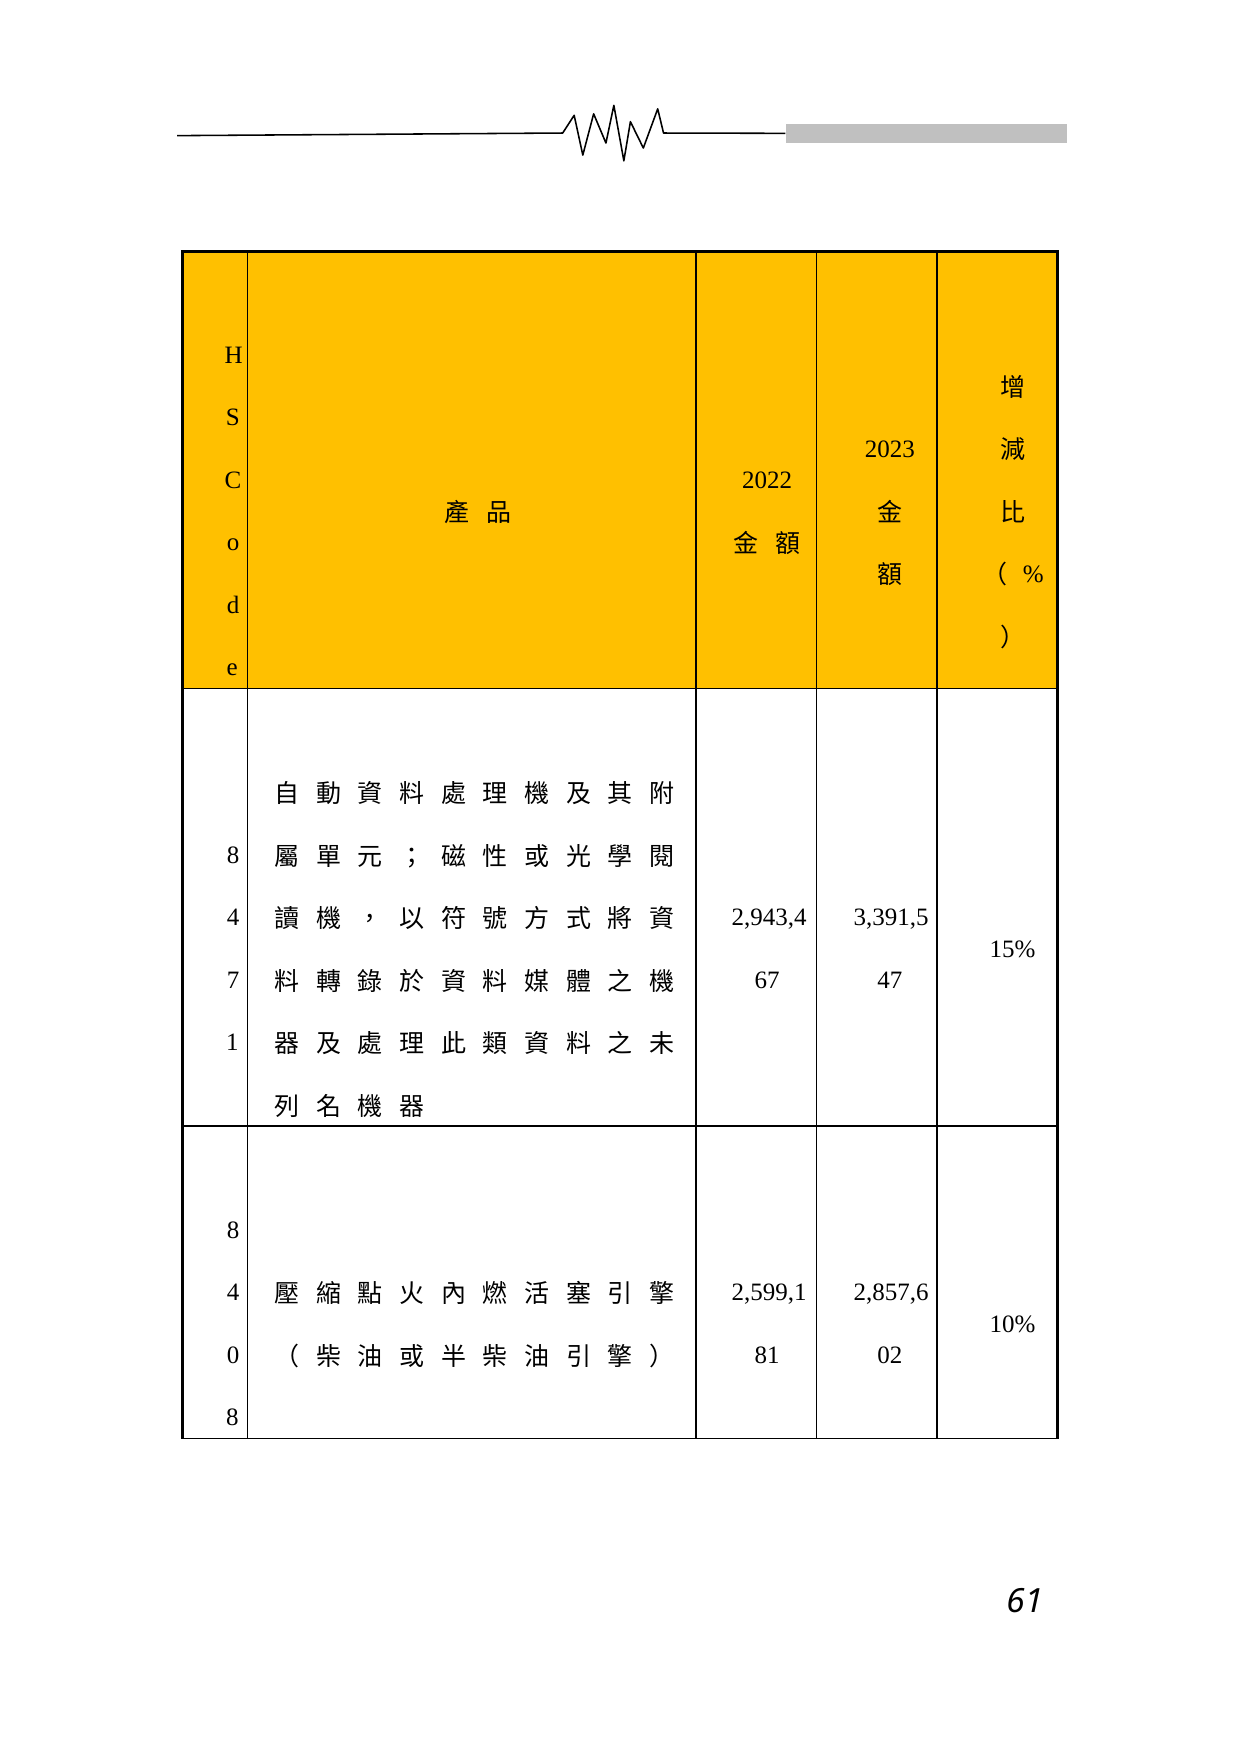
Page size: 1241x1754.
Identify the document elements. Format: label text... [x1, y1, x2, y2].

table_header HS Code [184, 253, 247, 688]
table_cell 8408 [184, 1127, 247, 1438]
table_header 2023金額 [817, 253, 936, 688]
table_cell 2,599,181 [697, 1127, 816, 1438]
table_header 增減比（%） [938, 253, 1056, 688]
table_cell 壓縮點火內燃活塞引擎（柴油或半柴油引擎） [248, 1127, 695, 1438]
table_header 產品 [248, 253, 695, 688]
table_header 2022金額 [697, 253, 816, 688]
table_cell 8471 [184, 689, 247, 1125]
table_cell 10% [938, 1127, 1056, 1438]
table_cell 2,857,602 [817, 1127, 936, 1438]
table_cell 自動資料處理機及其附屬單元；磁性或光學閱讀機，以符號方式將資料轉錄於資料媒體之機器及處理此類資料之未列名機器 [248, 689, 695, 1125]
table_cell 3,391,547 [817, 689, 936, 1125]
table_cell 2,943,467 [697, 689, 816, 1125]
table_cell 15% [938, 689, 1056, 1125]
